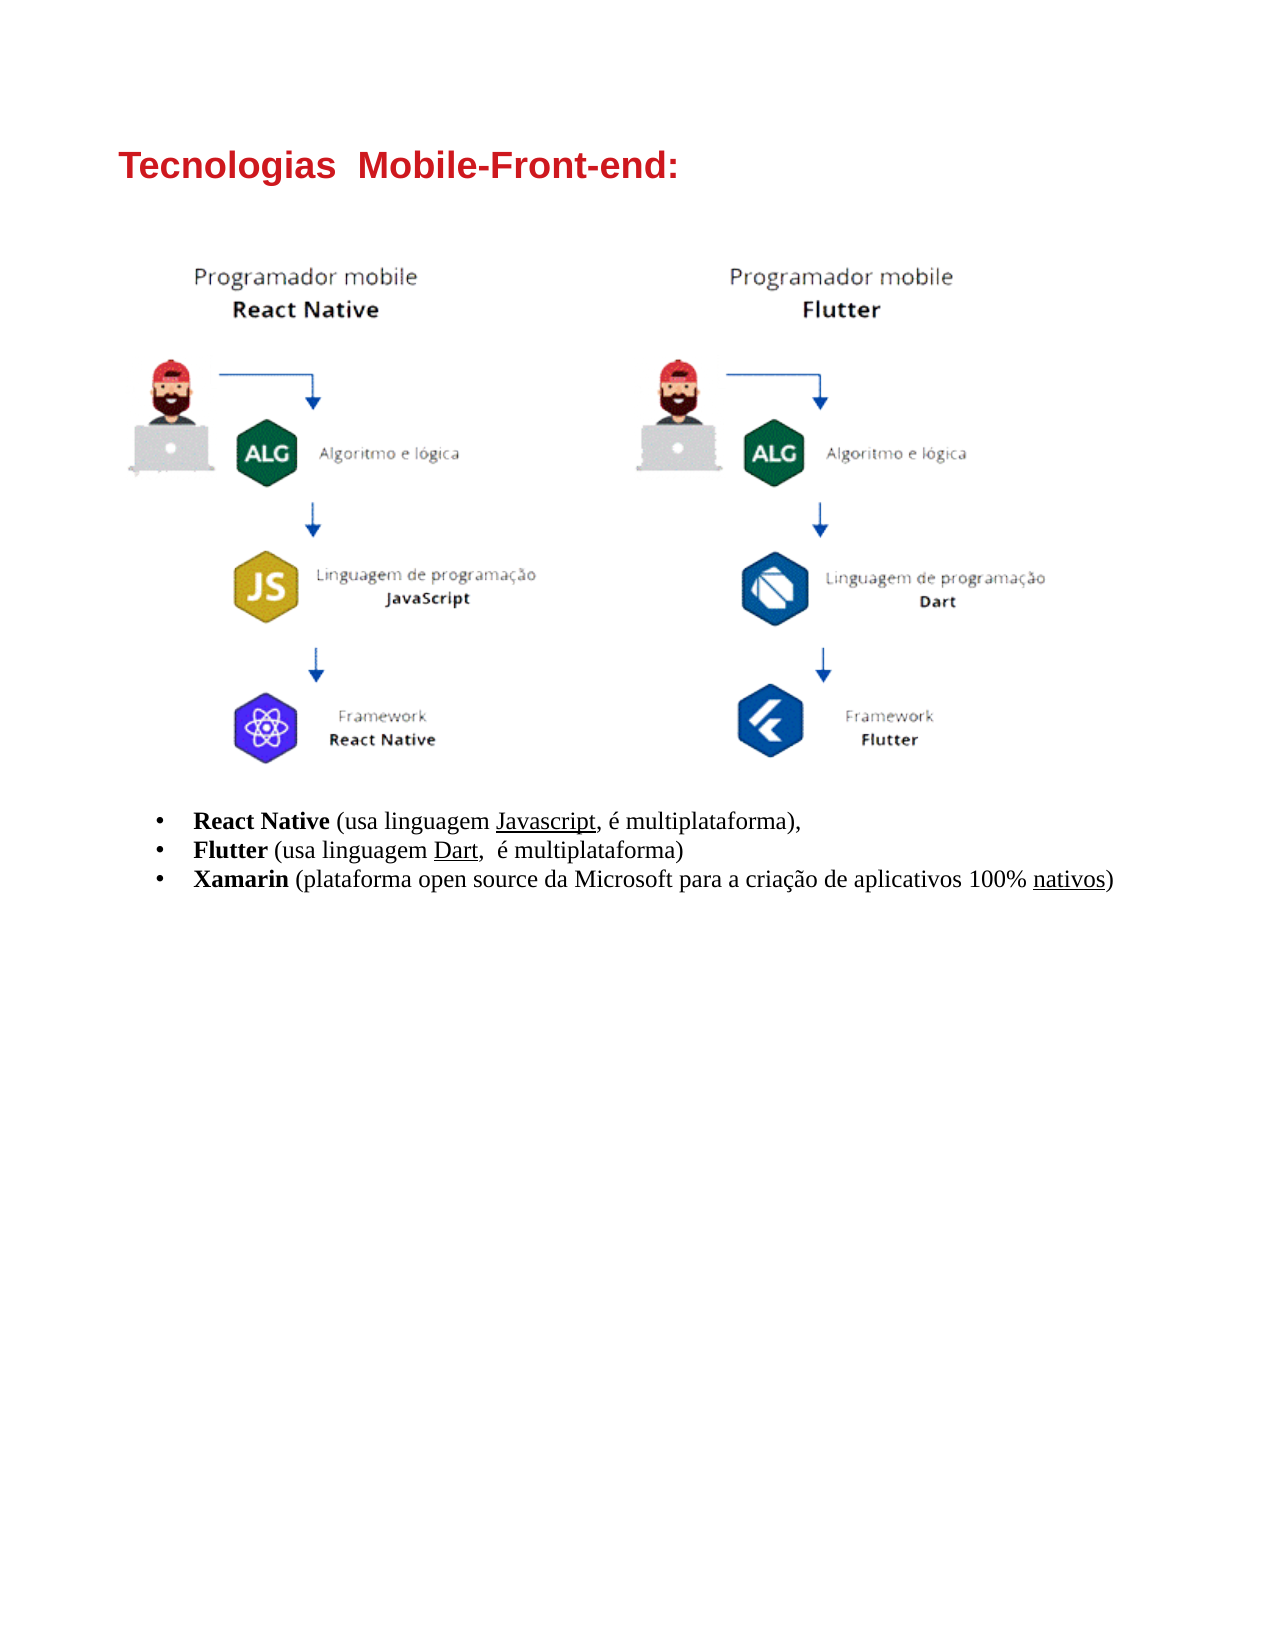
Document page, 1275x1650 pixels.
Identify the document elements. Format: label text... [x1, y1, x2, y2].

list Flutter (usa linguagem Dart, é multiplataforma) [156, 835, 1157, 864]
picture [113, 251, 1053, 778]
subtitle Tecnologias Mobile-Front-end: [118, 143, 1157, 230]
list Xamarin (plataforma open source da Microsoft para a criação de aplicativos 100% nativos) [156, 864, 1157, 892]
list React Native (usa linguagem Javascript, é multiplataforma), [156, 806, 1157, 835]
